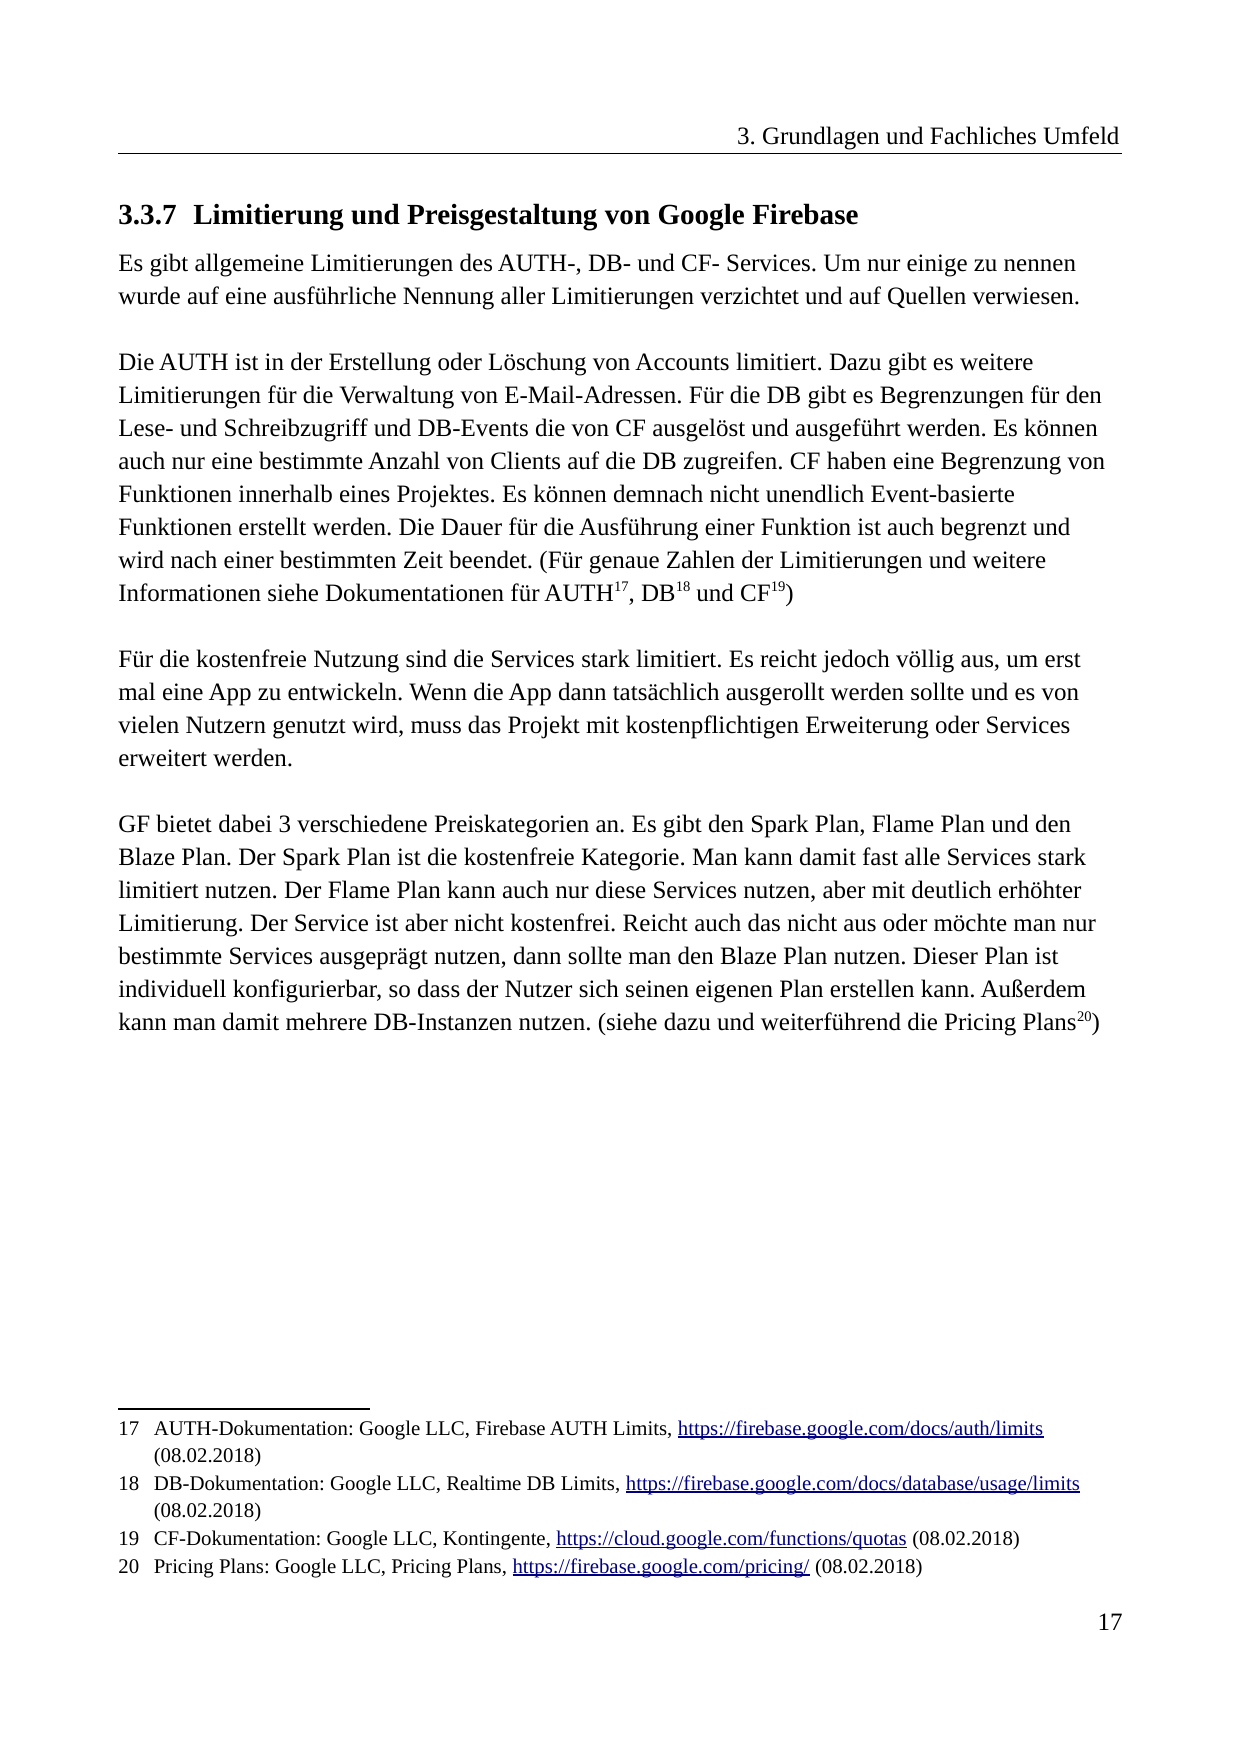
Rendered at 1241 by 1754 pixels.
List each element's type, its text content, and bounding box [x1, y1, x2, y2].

text Es gibt allgemeine Limitierungen des AUTH-, DB- und CF- Services. Um nur einige zu nennen wurde auf eine ausführliche Nennung aller Limitierungen verzichtet und auf Quellen verwiesen. [118, 248, 1122, 310]
text GF bietet dabei 3 verschiedene Preiskategorien an. Es gibt den Spark Plan, Flame Plan und den Blaze Plan. Der Spark Plan ist die kostenfreie Kategorie. Man kann damit fast alle Services stark limitiert nutzen. Der Flame Plan kann auch nur diese Services nutzen, aber mit deutlich erhöhter Limitierung. Der Service ist aber nicht kostenfrei. Reicht auch das nicht aus oder möchte man nur bestimmte Services ausgeprägt nutzen, dann sollte man den Blaze Plan nutzen. Dieser Plan ist individuell konfigurierbar, so dass der Nutzer sich seinen eigenen Plan erstellen kann. Außerdem kann man damit mehrere DB-Instanzen nutzen. (siehe dazu und weiterführend die Pricing Plans) [118, 809, 1122, 1036]
subtitle Limitierung und Preisgestaltung von Google Firebase [118, 197, 1122, 230]
text Pricing Plans: Google LLC, Pricing Plans, https://firebase.google.com/pricing/ (08.02.2018) [118, 1553, 1122, 1578]
text DB-Dokumentation: Google LLC, Realtime DB Limits, https://firebase.google.com/docs/database/usage/limits (08.02.2018) [118, 1471, 1122, 1522]
text Für die kostenfreie Nutzung sind die Services stark limitiert. Es reicht jedoch völlig aus, um erst mal eine App zu entwickeln. Wenn die App dann tatsächlich ausgerollt werden sollte und es von vielen Nutzern genutzt wird, muss das Projekt mit kostenpflichtigen Erweiterung oder Services erweitert werden. [118, 644, 1122, 772]
text CF-Dokumentation: Google LLC, Kontingente, https://cloud.google.com/functions/quotas (08.02.2018) [118, 1526, 1122, 1550]
text Die AUTH ist in der Erstellung oder Löschung von Accounts limitiert. Dazu gibt es weitere Limitierungen für die Verwaltung von E-Mail-Adressen. Für die DB gibt es Begrenzungen für den Lese- und Schreibzugriff und DB-Events die von CF ausgelöst und ausgeführt werden. Es können auch nur eine bestimmte Anzahl von Clients auf die DB zugreifen. CF haben eine Begrenzung von Funktionen innerhalb eines Projektes. Es können demnach nicht unendlich Event-basierte Funktionen erstellt werden. Die Dauer für die Ausführung einer Funktion ist auch begrenzt und wird nach einer bestimmten Zeit beendet. (Für genaue Zahlen der Limitierungen und weitere Informationen siehe Dokumentationen für AUTH, DB und CF) [118, 347, 1122, 607]
text AUTH-Dokumentation: Google LLC, Firebase AUTH Limits, https://firebase.google.com/docs/auth/limits (08.02.2018) [118, 1416, 1122, 1467]
